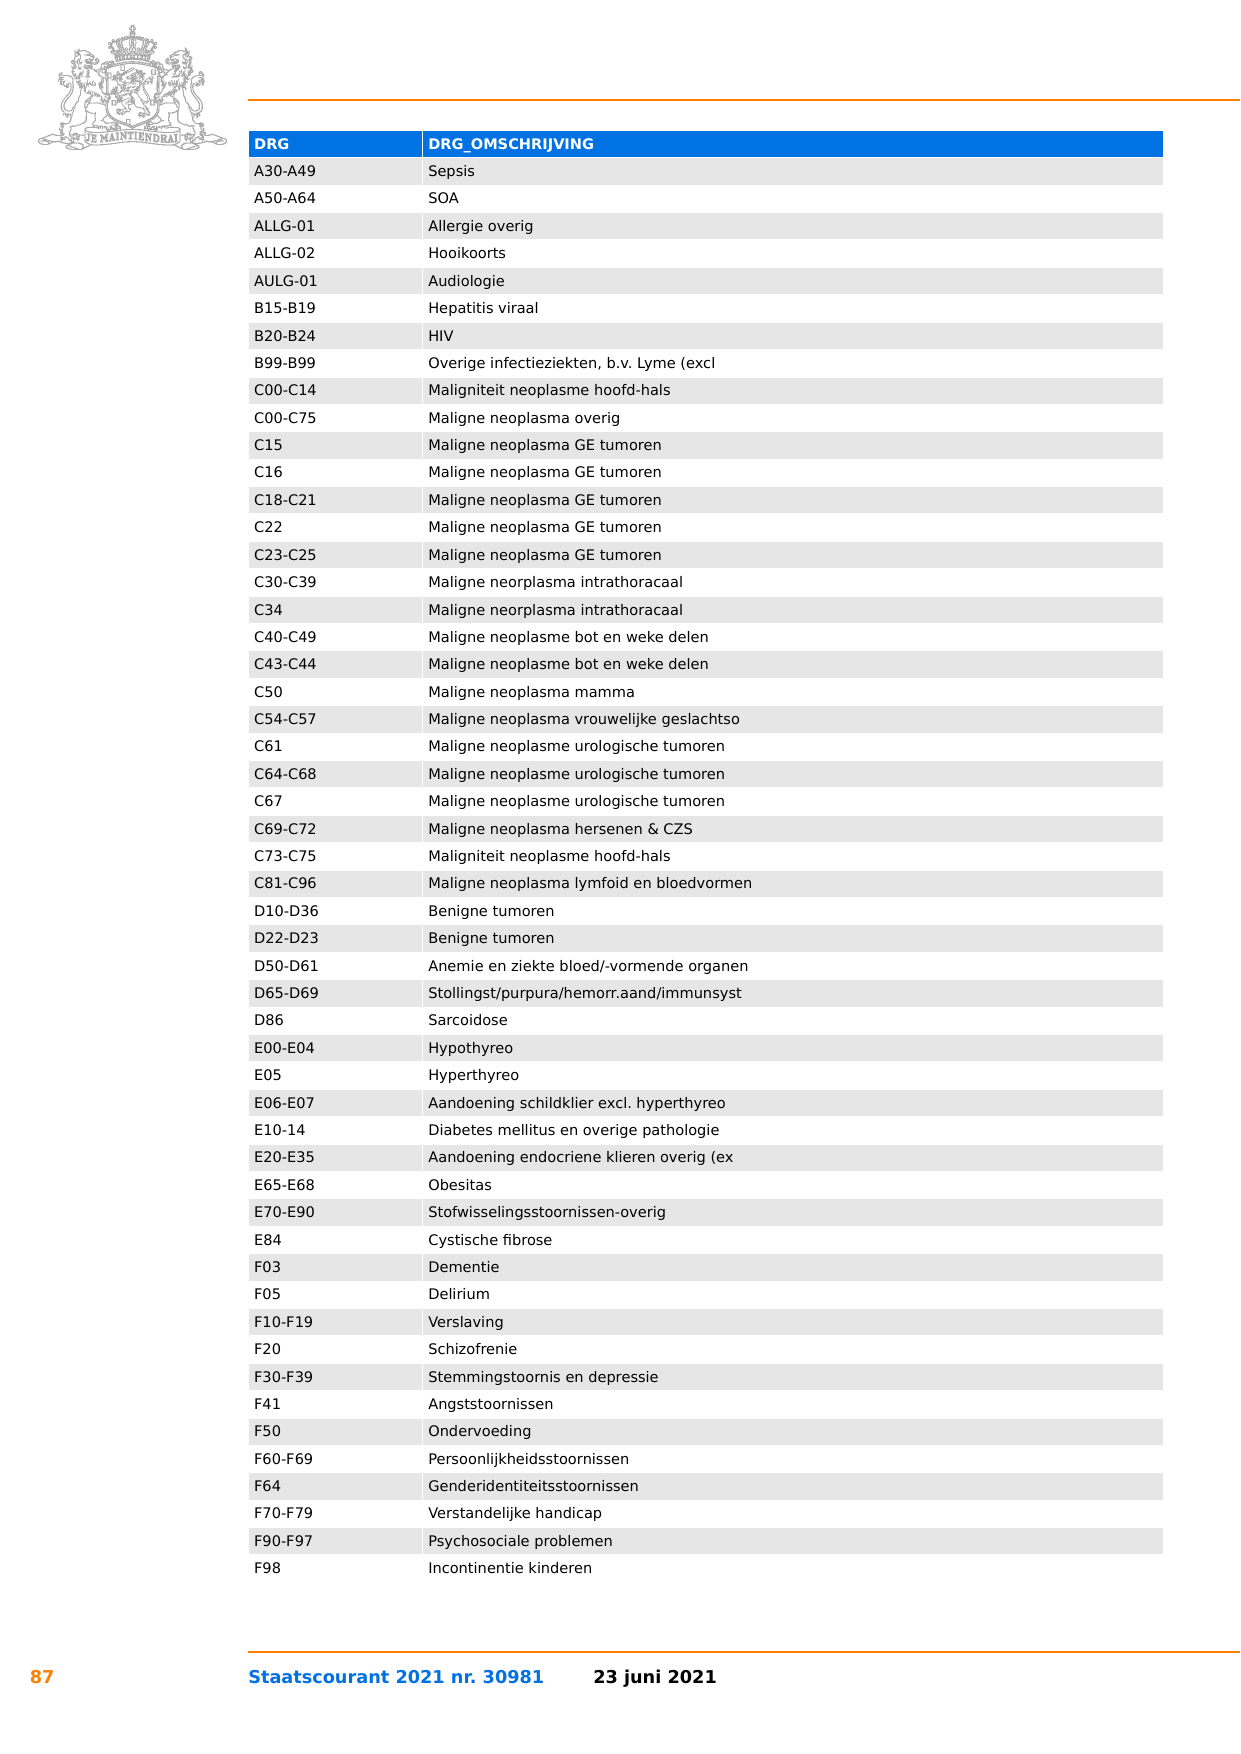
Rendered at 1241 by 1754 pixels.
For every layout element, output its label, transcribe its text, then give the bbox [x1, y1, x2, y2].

table_cell C43-C44 [249, 651, 422, 678]
table_cell F64 [249, 1473, 422, 1500]
table_cell SOA [423, 186, 1163, 212]
table_cell Aandoening endocriene klieren overig (ex [423, 1145, 1163, 1171]
table_cell C67 [249, 789, 422, 815]
table_cell Sepsis [423, 158, 1163, 185]
table_cell C00-C75 [249, 405, 422, 431]
table_cell E06-E07 [249, 1090, 422, 1116]
picture [38, 25, 227, 150]
table_cell Maligniteit neoplasme hoofd-hals [423, 378, 1163, 404]
table_cell C40-C49 [249, 624, 422, 650]
table_cell F20 [249, 1336, 422, 1363]
table_cell B20-B24 [249, 323, 422, 349]
table_cell AULG-01 [249, 268, 422, 294]
table_cell Maligne neoplasme bot en weke delen [423, 651, 1163, 678]
table_cell Genderidentiteitsstoornissen [423, 1473, 1163, 1500]
table_cell E65-E68 [249, 1172, 422, 1198]
table_cell Stemmingstoornis en depressie [423, 1364, 1163, 1390]
table_cell Maligne neoplasme urologische tumoren [423, 761, 1163, 787]
table_cell Angststoornissen [423, 1391, 1163, 1417]
table_header DRG [249, 131, 422, 157]
table_cell Allergie overig [423, 213, 1163, 239]
table_cell E10-14 [249, 1117, 422, 1143]
table_cell A50-A64 [249, 186, 422, 212]
table_cell C23-C25 [249, 542, 422, 568]
table_cell Maligne neoplasma vrouwelijke geslachtso [423, 706, 1163, 733]
table_cell Obesitas [423, 1172, 1163, 1198]
table_cell Overige infectieziekten, b.v. Lyme (excl [423, 350, 1163, 376]
table_cell Dementie [423, 1254, 1163, 1281]
table_cell C61 [249, 734, 422, 760]
table_cell F05 [249, 1282, 422, 1308]
table_cell F10-F19 [249, 1309, 422, 1335]
table_cell B99-B99 [249, 350, 422, 376]
table_cell C69-C72 [249, 816, 422, 842]
table_cell Incontinentie kinderen [423, 1556, 1163, 1582]
table_cell C16 [249, 460, 422, 486]
table_cell Benigne tumoren [423, 898, 1163, 924]
table_cell E20-E35 [249, 1145, 422, 1171]
table_cell E05 [249, 1063, 422, 1089]
table_cell Hypothyreo [423, 1035, 1163, 1061]
table_cell Maligne neoplasma GE tumoren [423, 542, 1163, 568]
table_cell ALLG-01 [249, 213, 422, 239]
table_cell C73-C75 [249, 843, 422, 869]
table_cell E00-E04 [249, 1035, 422, 1061]
table_cell F70-F79 [249, 1501, 422, 1527]
table_cell Maligne neoplasme urologische tumoren [423, 789, 1163, 815]
table_cell C18-C21 [249, 487, 422, 513]
table_cell Ondervoeding [423, 1419, 1163, 1445]
table_cell E84 [249, 1227, 422, 1253]
table_cell C54-C57 [249, 706, 422, 733]
table_cell F03 [249, 1254, 422, 1281]
table_cell Verslaving [423, 1309, 1163, 1335]
table_cell Maligne neoplasme urologische tumoren [423, 734, 1163, 760]
table_cell Maligne neoplasma hersenen & CZS [423, 816, 1163, 842]
table_cell C15 [249, 432, 422, 459]
table_cell D86 [249, 1008, 422, 1034]
table_cell C30-C39 [249, 569, 422, 596]
table_cell F41 [249, 1391, 422, 1417]
table_cell Maligne neoplasme bot en weke delen [423, 624, 1163, 650]
table_cell Maligne neoplasma GE tumoren [423, 515, 1163, 541]
table_cell D22-D23 [249, 925, 422, 952]
table_cell Psychosociale problemen [423, 1528, 1163, 1554]
table_cell Maligne neoplasma mamma [423, 679, 1163, 705]
table_cell Verstandelijke handicap [423, 1501, 1163, 1527]
table_cell C34 [249, 597, 422, 623]
table_cell Maligne neoplasma overig [423, 405, 1163, 431]
table_cell Maligniteit neoplasme hoofd-hals [423, 843, 1163, 869]
table_cell Sarcoidose [423, 1008, 1163, 1034]
table_cell D10-D36 [249, 898, 422, 924]
table_cell Hooikoorts [423, 241, 1163, 267]
table_cell Maligne neoplasma lymfoid en bloedvormen [423, 871, 1163, 897]
table_cell D50-D61 [249, 953, 422, 979]
table_cell Maligne neorplasma intrathoracaal [423, 597, 1163, 623]
table_cell Hyperthyreo [423, 1063, 1163, 1089]
table_cell E70-E90 [249, 1199, 422, 1226]
table_cell ALLG-02 [249, 241, 422, 267]
table_cell F30-F39 [249, 1364, 422, 1390]
table_cell Stollingst/purpura/hemorr.aand/immunsyst [423, 980, 1163, 1007]
table_cell Schizofrenie [423, 1336, 1163, 1363]
table_cell C50 [249, 679, 422, 705]
table_cell Maligne neoplasma GE tumoren [423, 432, 1163, 459]
table_cell Hepatitis viraal [423, 295, 1163, 322]
table_cell C64-C68 [249, 761, 422, 787]
table_cell Diabetes mellitus en overige pathologie [423, 1117, 1163, 1143]
table_cell Anemie en ziekte bloed/-vormende organen [423, 953, 1163, 979]
table_cell Delirium [423, 1282, 1163, 1308]
table_cell F50 [249, 1419, 422, 1445]
table_cell Benigne tumoren [423, 925, 1163, 952]
table_cell A30-A49 [249, 158, 422, 185]
table_cell Cystische fibrose [423, 1227, 1163, 1253]
table_cell Stofwisselingsstoornissen-overig [423, 1199, 1163, 1226]
table_cell C81-C96 [249, 871, 422, 897]
table_cell B15-B19 [249, 295, 422, 322]
table_cell D65-D69 [249, 980, 422, 1007]
table_cell C00-C14 [249, 378, 422, 404]
table_cell Aandoening schildklier excl. hyperthyreo [423, 1090, 1163, 1116]
table_cell Maligne neoplasma GE tumoren [423, 487, 1163, 513]
table_cell Maligne neorplasma intrathoracaal [423, 569, 1163, 596]
table_cell C22 [249, 515, 422, 541]
table_cell HIV [423, 323, 1163, 349]
table_cell Persoonlijkheidsstoornissen [423, 1446, 1163, 1472]
table_header DRG_OMSCHRIJVING [423, 131, 1163, 157]
table_cell F90-F97 [249, 1528, 422, 1554]
table_cell F60-F69 [249, 1446, 422, 1472]
table_cell F98 [249, 1556, 422, 1582]
table_cell Audiologie [423, 268, 1163, 294]
table_cell Maligne neoplasma GE tumoren [423, 460, 1163, 486]
